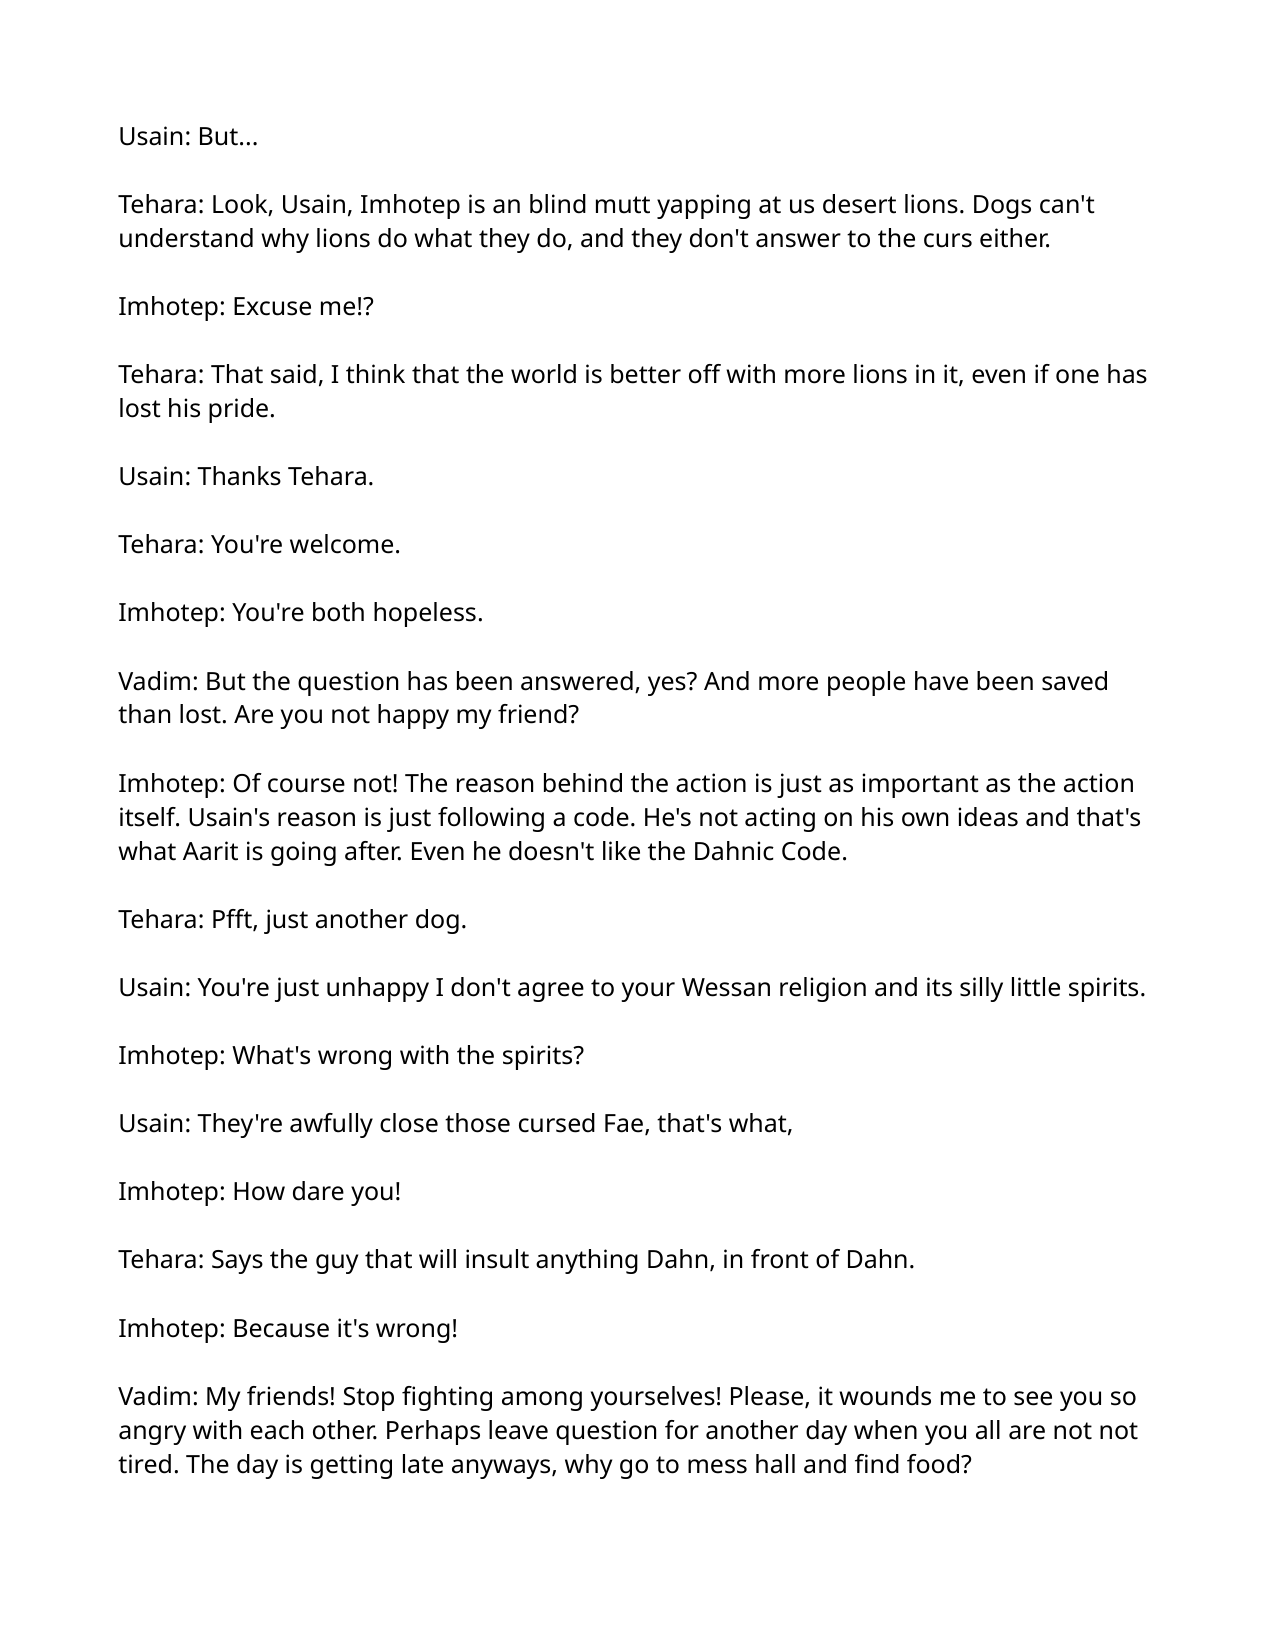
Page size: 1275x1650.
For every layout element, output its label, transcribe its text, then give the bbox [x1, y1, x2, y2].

text Tehara: Pfft, just another dog. [118, 902, 1157, 936]
text Imhotep: You're both hopeless. [118, 595, 1157, 629]
text Usain: They're awfully close those cursed Fae, that's what, [118, 1106, 1157, 1140]
text Imhotep: How dare you! [118, 1174, 1157, 1208]
text Imhotep: What's wrong with the spirits? [118, 1038, 1157, 1072]
text Usain: But... [118, 118, 1157, 152]
text Imhotep: Excuse me!? [118, 288, 1157, 322]
text Tehara: You're welcome. [118, 527, 1157, 561]
text Imhotep: Of course not! The reason behind the action is just as important as the action itself. Usain's reason is just following a code. He's not acting on his own ideas and that's what Aarit is going after. Even he doesn't like the Dahnic Code. [118, 765, 1157, 867]
text Imhotep: Because it's wrong! [118, 1310, 1157, 1344]
text Tehara: Look, Usain, Imhotep is an blind mutt yapping at us desert lions. Dogs can't understand why lions do what they do, and they don't answer to the curs either. [118, 186, 1157, 254]
text Tehara: Says the guy that will insult anything Dahn, in front of Dahn. [118, 1242, 1157, 1276]
text Tehara: That said, I think that the world is better off with more lions in it, even if one has lost his pride. [118, 357, 1157, 425]
text Vadim: But the question has been answered, yes? And more people have been saved than lost. Are you not happy my friend? [118, 663, 1157, 731]
text Vadim: My friends! Stop fighting among yourselves! Please, it wounds me to see you so angry with each other. Perhaps leave question for another day when you all are not not tired. The day is getting late anyways, why go to mess hall and find food? [118, 1378, 1157, 1481]
text Usain: Thanks Tehara. [118, 459, 1157, 493]
text Usain: You're just unhappy I don't agree to your Wessan religion and its silly little spirits. [118, 970, 1157, 1004]
